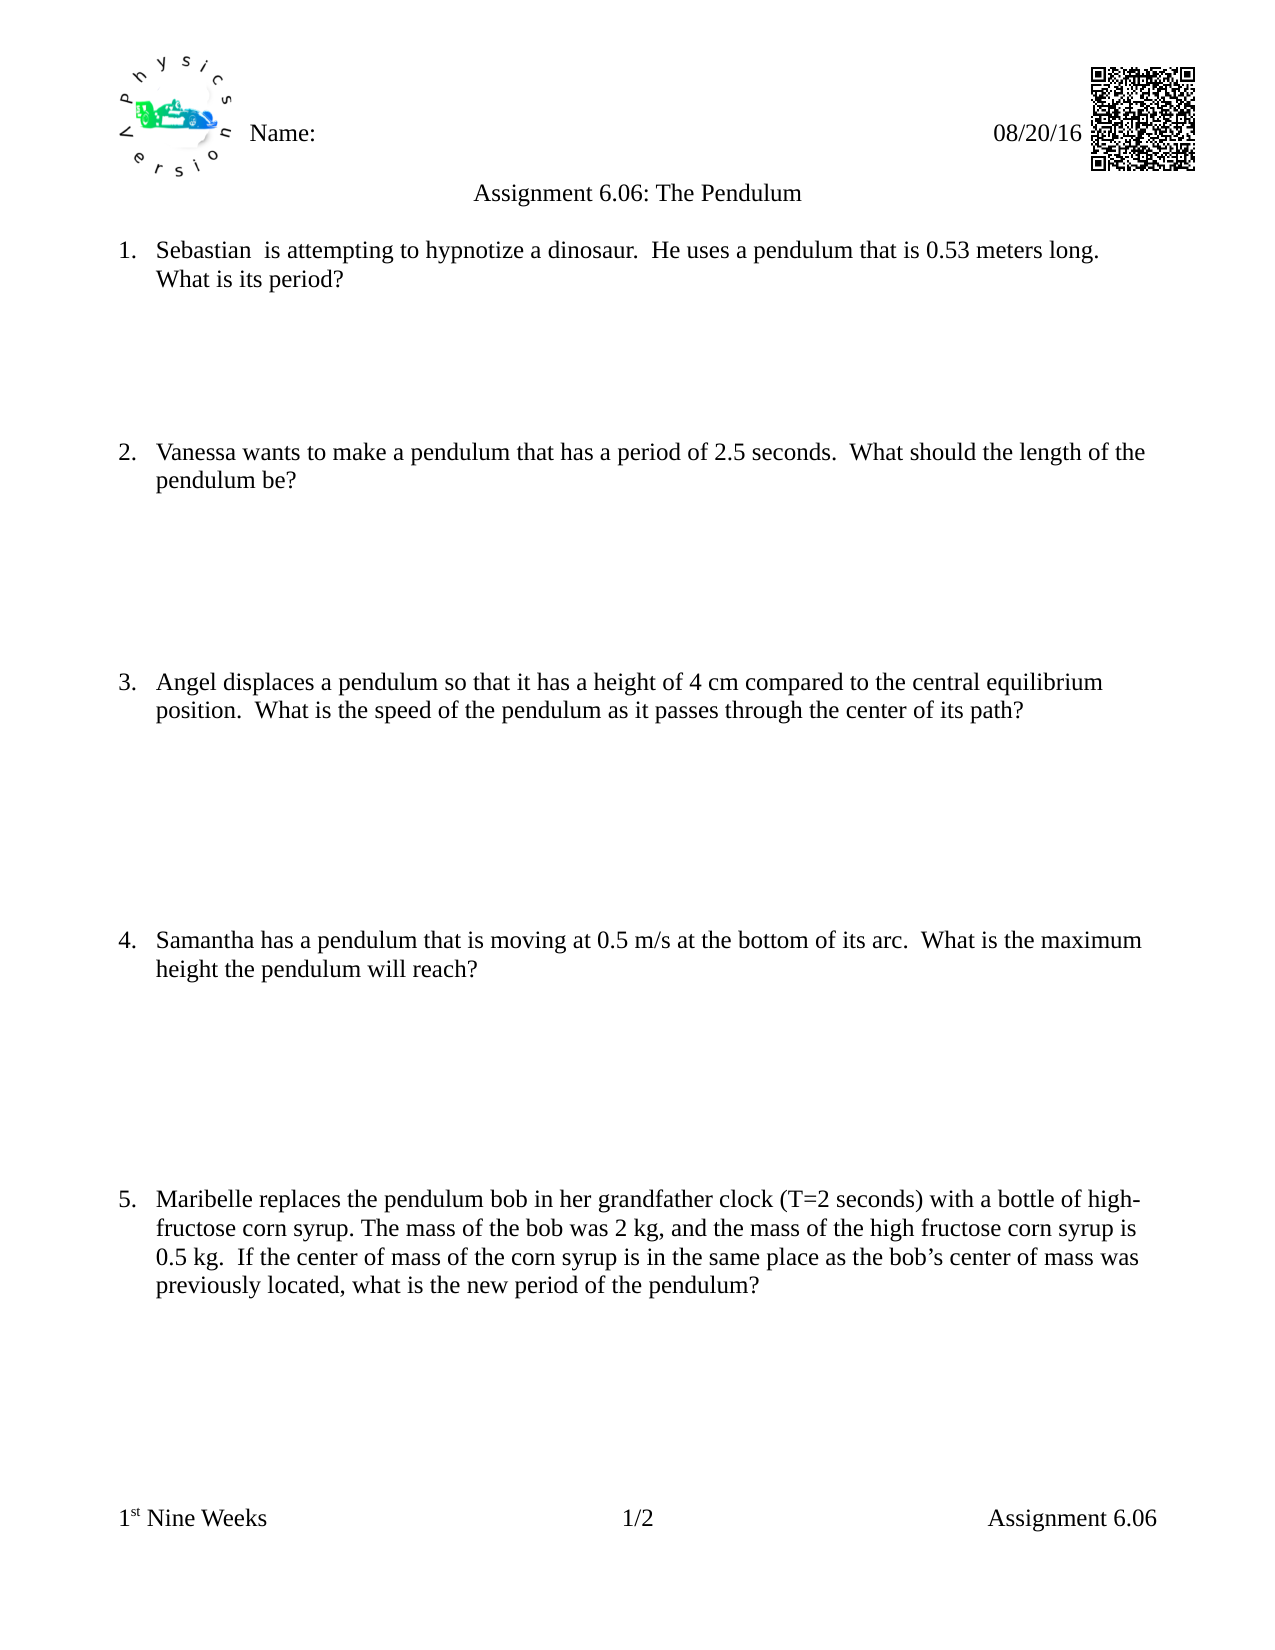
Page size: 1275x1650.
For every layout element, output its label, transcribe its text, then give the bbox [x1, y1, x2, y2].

list Angel displaces a pendulum so that it has a height of 4 cm compared to the central equilibrium position. What is the speed of the pendulum as it passes through the center of its path? [118, 667, 1157, 724]
list Sebastian is attempting to hypnotize a dinosaur. He uses a pendulum that is 0.53 meters long. What is its period? [118, 236, 1157, 293]
picture [119, 56, 232, 177]
picture [1082, 58, 1203, 179]
list Maribelle replaces the pendulum bob in her grandfather clock (T=2 seconds) with a bottle of high-fructose corn syrup. The mass of the bob was 2 kg, and the mass of the high fructose corn syrup is 0.5 kg. If the center of mass of the corn syrup is in the same place as the bob’s center of mass was previously located, what is the new period of the pendulum? [118, 1184, 1157, 1299]
list Samantha has a pendulum that is moving at 0.5 m/s at the bottom of its arc. What is the maximum height the pendulum will reach? [118, 926, 1157, 983]
list Vanessa wants to make a pendulum that has a period of 2.5 seconds. What should the length of the pendulum be? [118, 437, 1157, 494]
text Assignment 6.06: The Pendulum [118, 176, 1157, 207]
